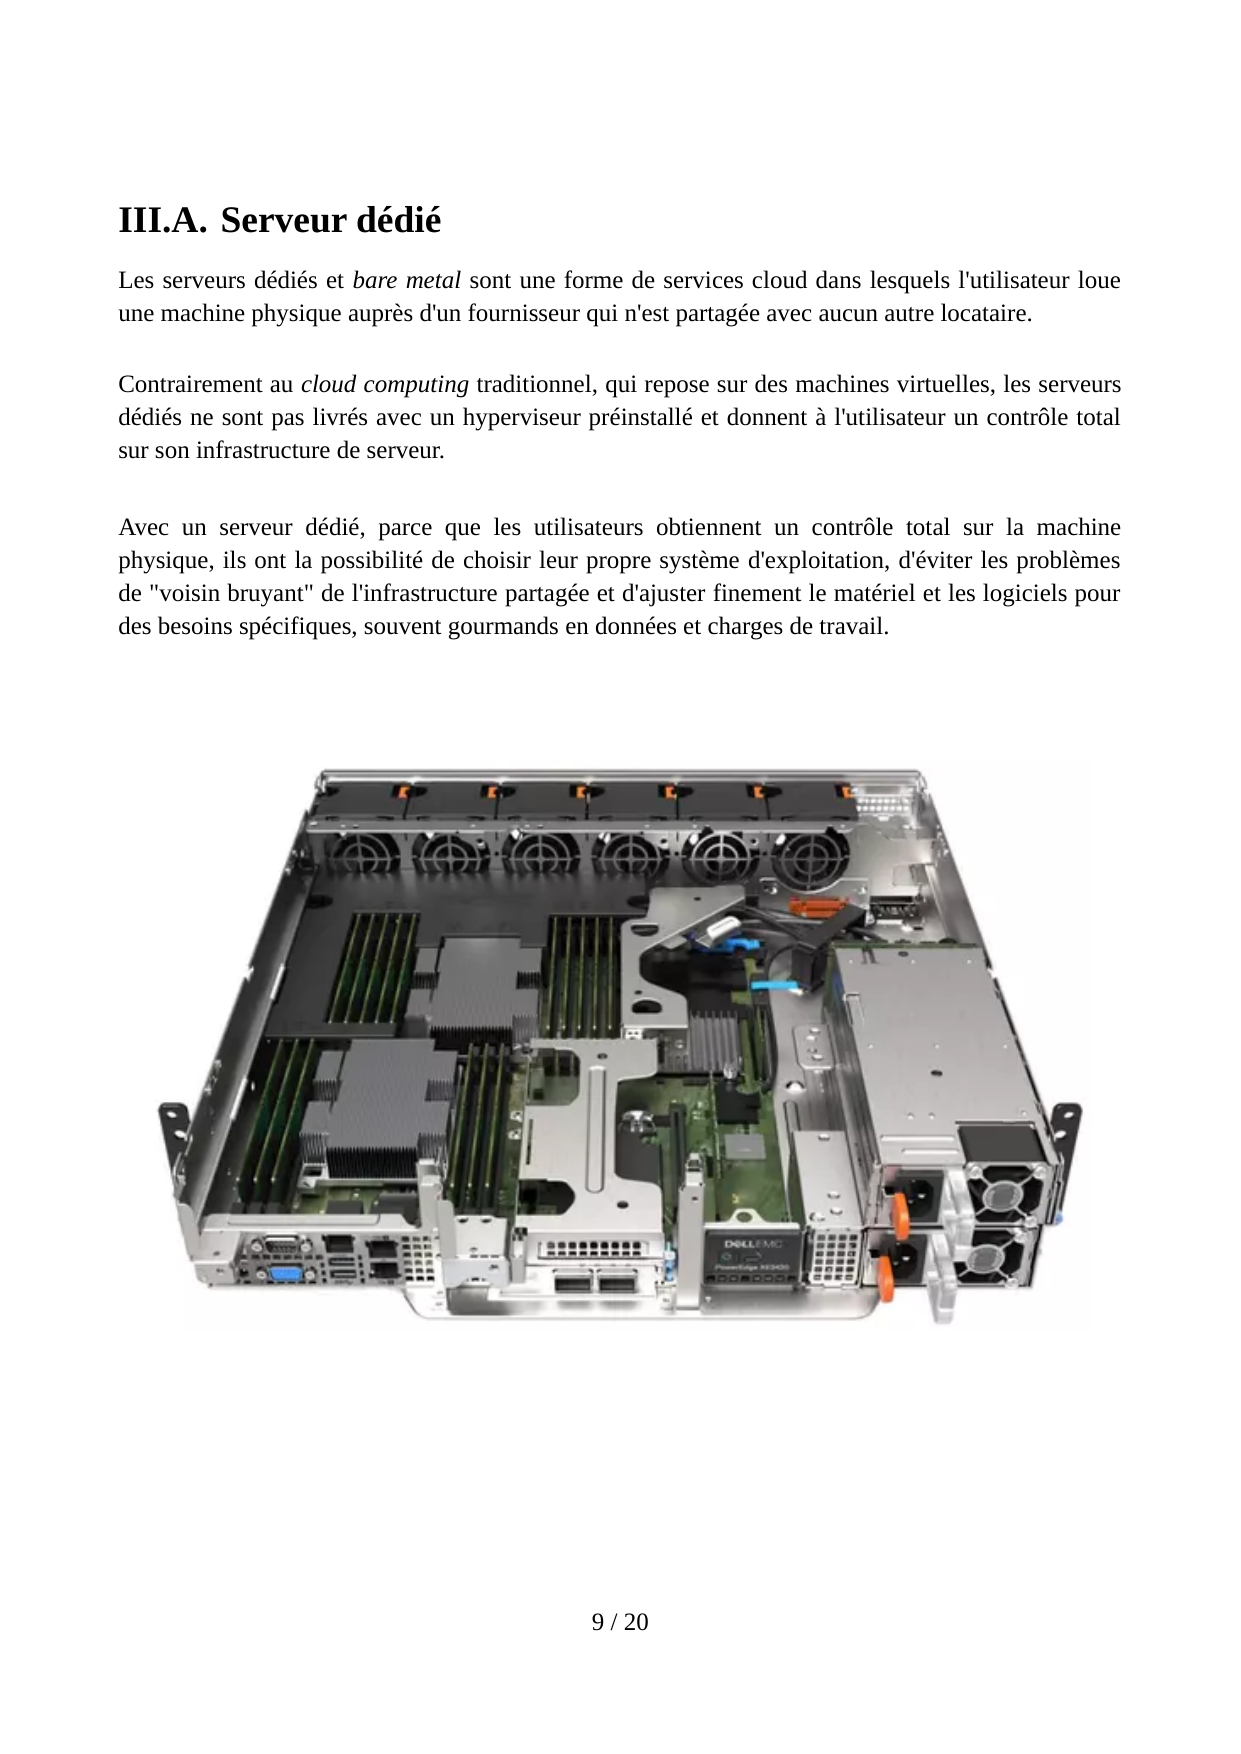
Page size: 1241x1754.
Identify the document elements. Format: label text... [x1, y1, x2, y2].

subtitle Serveur dédié [118, 197, 1122, 240]
text Avec un serveur dédié, parce que les utilisateurs obtiennent un contrôle total sur la machine physique, ils ont la possibilité de choisir leur propre système d'exploitation, d'éviter les problèmes de "voisin bruyant" de l'infrastructure partagée et d'ajuster finement le matériel et les logiciels pour des besoins spécifiques, souvent gourmands en données et charges de travail. [118, 512, 1122, 640]
text Les serveurs dédiés et bare metal sont une forme de services cloud dans lesquels l'utilisateur loue une machine physique auprès d'un fournisseur qui n'est partagée avec aucun autre locataire. [118, 265, 1122, 326]
text Contrairement au cloud computing traditionnel, qui repose sur des machines virtuelles, les serveurs dédiés ne sont pas livrés avec un hyperviseur préinstallé et donnent à l'utilisateur un contrôle total sur son infrastructure de serveur. [118, 369, 1122, 464]
picture [148, 760, 1092, 1331]
